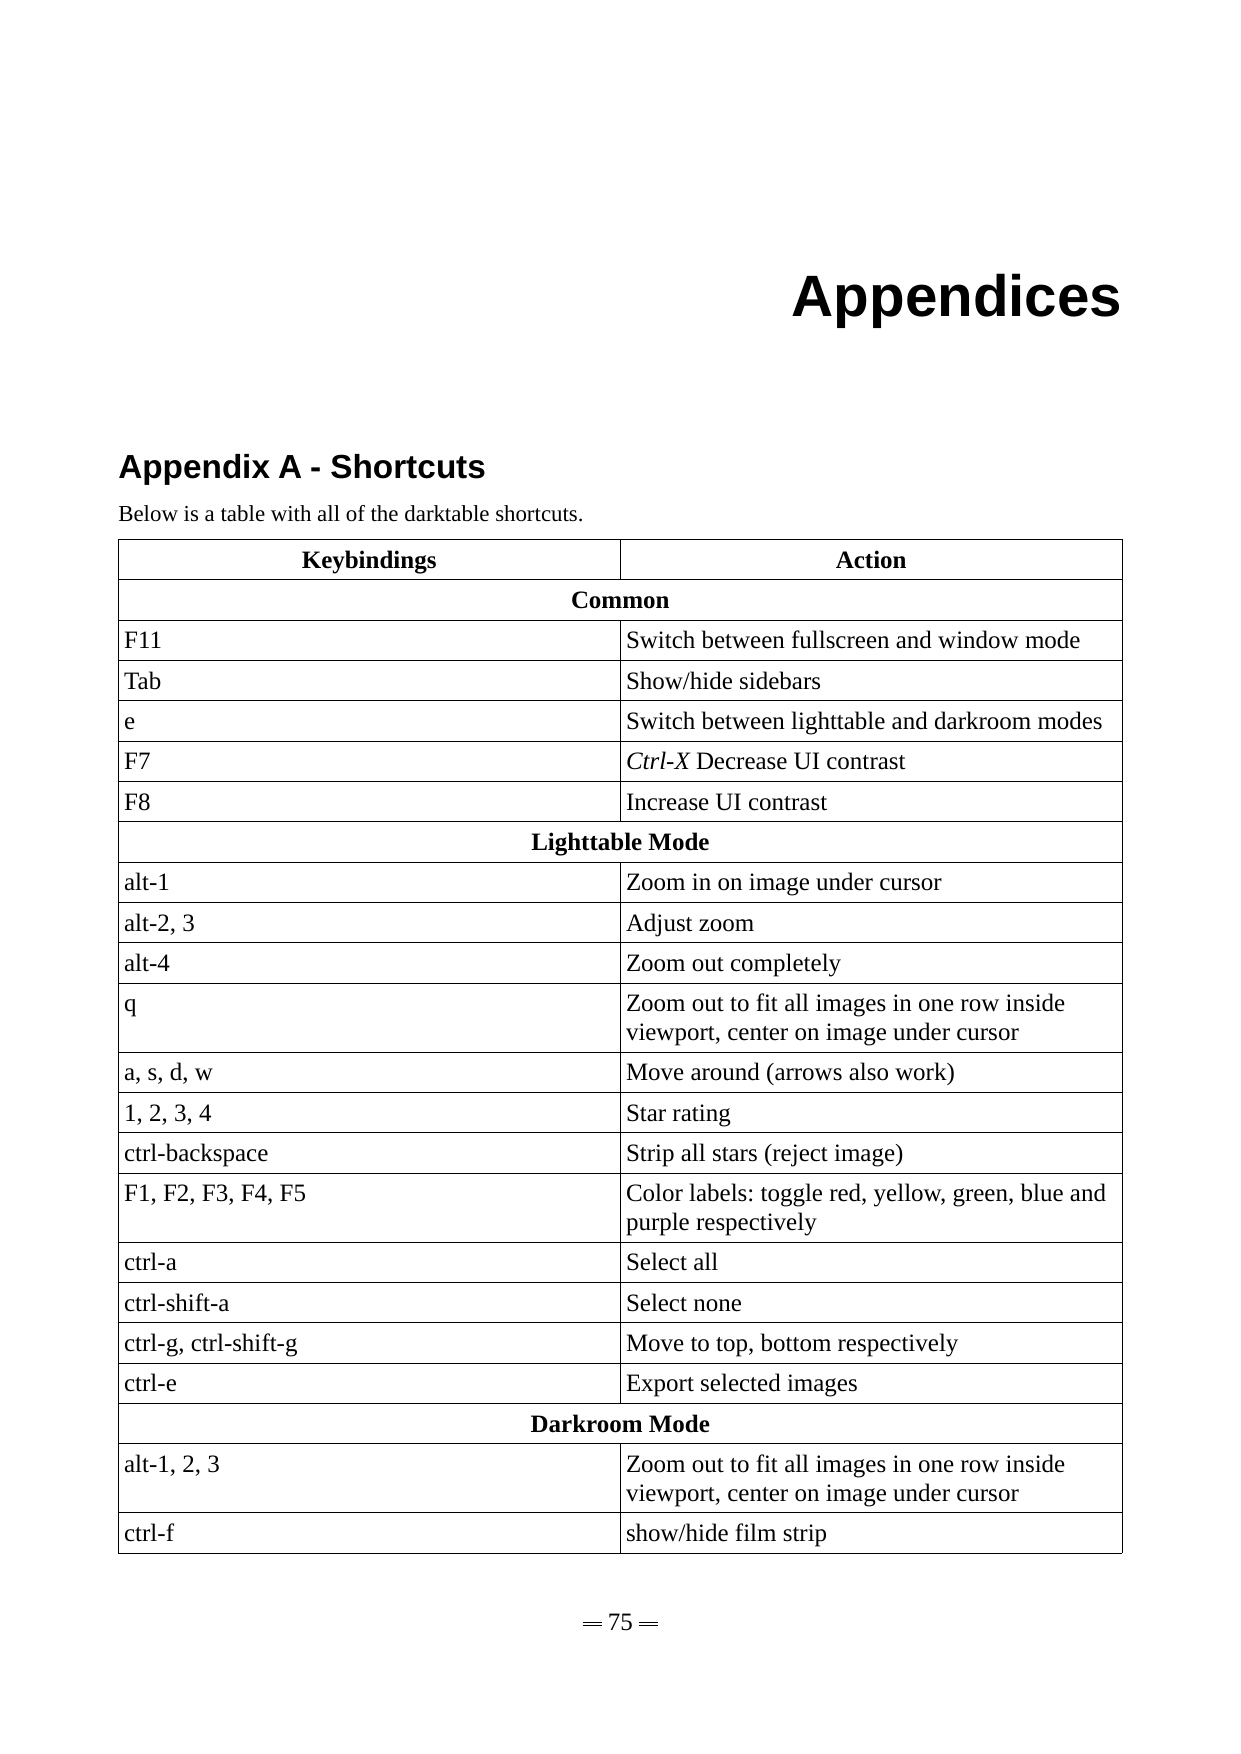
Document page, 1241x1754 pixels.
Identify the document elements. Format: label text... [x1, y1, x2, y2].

table_cell Zoom out completely [621, 943, 1122, 982]
table_cell F1, F2, F3, F4, F5 [119, 1174, 620, 1242]
table_cell Star rating [621, 1093, 1122, 1132]
table_cell alt-1 [119, 863, 620, 902]
table_cell Increase UI contrast [621, 782, 1122, 821]
table_cell Zoom out to fit all images in one row inside viewport, center on image under cursor [621, 984, 1122, 1052]
table_cell Show/hide sidebars [621, 661, 1122, 700]
table_cell Color labels: toggle red, yellow, green, blue and purple respectively [621, 1174, 1122, 1242]
table_cell e [119, 701, 620, 741]
table_cell alt-1, 2, 3 [119, 1444, 620, 1512]
table_header Keybindings [119, 540, 620, 579]
table_cell ctrl-g, ctrl-shift-g [119, 1323, 620, 1362]
table_cell Darkroom Mode [119, 1404, 1122, 1443]
table_cell ctrl-e [119, 1364, 620, 1403]
table_cell Strip all stars (reject image) [621, 1133, 1122, 1172]
table_cell Common [119, 580, 1122, 620]
table_cell Select none [621, 1283, 1122, 1322]
title Appendices [118, 262, 1122, 329]
table_cell Switch between fullscreen and window mode [621, 621, 1122, 660]
table_cell a, s, d, w [119, 1053, 620, 1092]
table_cell Export selected images [621, 1364, 1122, 1403]
table_cell F7 [119, 742, 620, 781]
table_cell F11 [119, 621, 620, 660]
table_cell 1, 2, 3, 4 [119, 1093, 620, 1132]
table_cell Move to top, bottom respectively [621, 1323, 1122, 1362]
text Below is a table with all of the darktable shortcuts. [118, 500, 1122, 527]
table_cell Switch between lighttable and darkroom modes [621, 701, 1122, 741]
table_cell ctrl-a [119, 1243, 620, 1282]
table_cell alt-2, 3 [119, 903, 620, 942]
table_cell q [119, 984, 620, 1052]
table_cell ctrl-f [119, 1513, 620, 1552]
table_cell Ctrl-X Decrease UI contrast [621, 742, 1122, 781]
table_cell ctrl-backspace [119, 1133, 620, 1172]
table_cell Move around (arrows also work) [621, 1053, 1122, 1092]
table_cell F8 [119, 782, 620, 821]
table_cell Adjust zoom [621, 903, 1122, 942]
table_cell ctrl-shift-a [119, 1283, 620, 1322]
table_cell Tab [119, 661, 620, 700]
subtitle Appendix A - Shortcuts [118, 447, 1122, 485]
table_cell Zoom in on image under cursor [621, 863, 1122, 902]
table_cell show/hide film strip [621, 1513, 1122, 1552]
table_cell Select all [621, 1243, 1122, 1282]
table_header Action [621, 540, 1122, 579]
table_cell alt-4 [119, 943, 620, 982]
table_cell Zoom out to fit all images in one row inside viewport, center on image under cursor [621, 1444, 1122, 1512]
table_cell Lighttable Mode [119, 822, 1122, 862]
